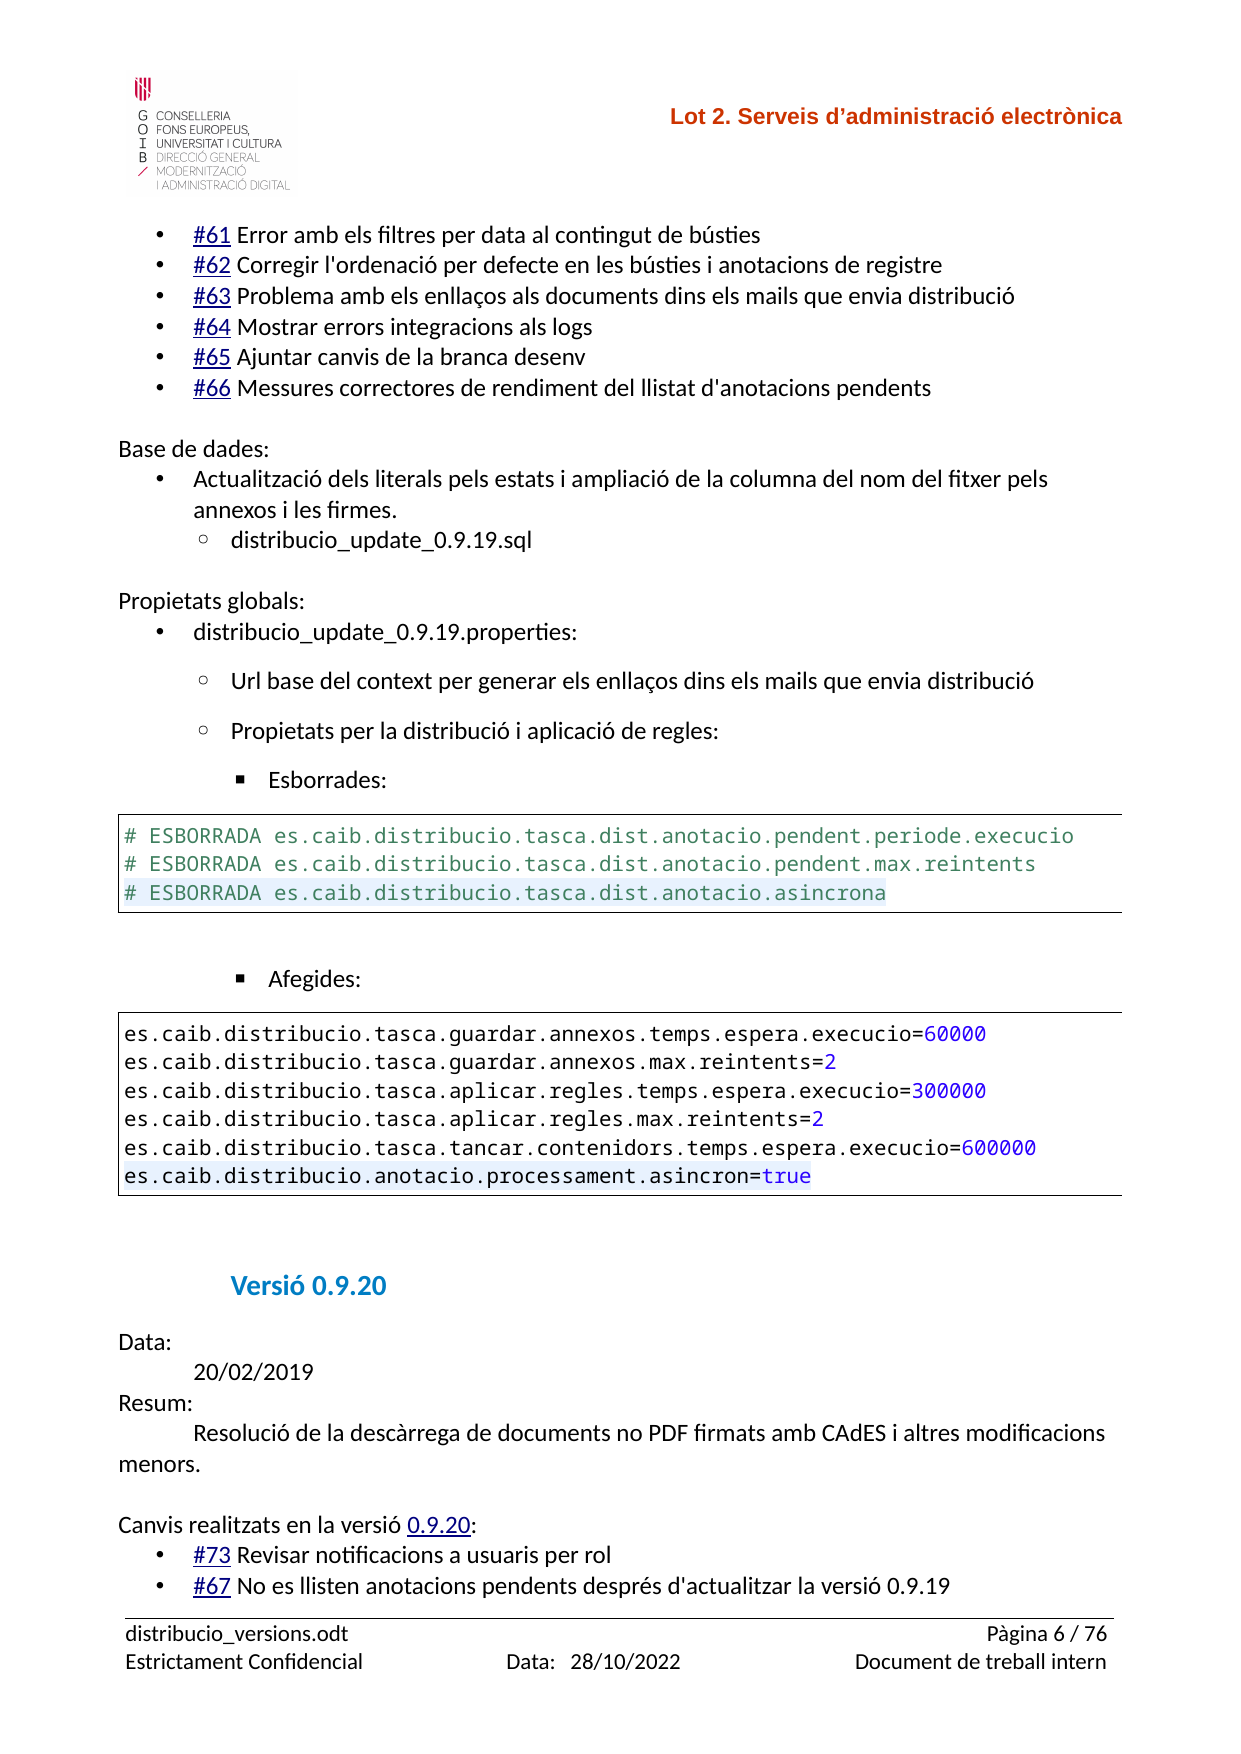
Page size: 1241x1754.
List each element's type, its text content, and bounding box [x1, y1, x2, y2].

text Resum: [118, 1387, 1122, 1417]
list #63 Problema amb els enllaços als documents dins els mails que envia distribució [156, 280, 1122, 311]
picture [126, 70, 299, 197]
text Canvis realitzats en la versió 0.9.20: [118, 1509, 1122, 1539]
text Resolució de la descàrrega de documents no PDF firmats amb CAdES i altres modificacions menors. [118, 1417, 1122, 1478]
table_header # ESBORRADA es.caib.distribucio.tasca.dist.anotacio.pendent.periode.execucio # ESBORRADA es.caib.distribucio.tasca.dist.anotacio.pendent.max.reintents # ESBORRADA es.caib.distribucio.tasca.dist.anotacio.asincrona [119, 815, 1122, 912]
list distribucio_update_0.9.19.properties: [156, 616, 1122, 646]
list Esborrades: [231, 765, 1122, 795]
list Actualització dels literals pels estats i ampliació de la columna del nom del fitxer pels annexos i les firmes. [156, 463, 1122, 524]
list #62 Corregir l'ordenació per defecte en les bústies i anotacions de registre [156, 250, 1122, 280]
text Data: [118, 1326, 1122, 1356]
text Base de dades: [118, 433, 1122, 463]
list Propietats per la distribució i aplicació de regles: [193, 715, 1122, 746]
list #64 Mostrar errors integracions als logs [156, 311, 1122, 341]
list #66 Messures correctores de rendiment del llistat d'anotacions pendents [156, 372, 1122, 402]
text 20/02/2019 [118, 1356, 1122, 1387]
table_header es.caib.distribucio.tasca.guardar.annexos.temps.espera.execucio=60000 es.caib.distribucio.tasca.guardar.annexos.max.reintents=2 es.caib.distribucio.tasca.aplicar.regles.temps.espera.execucio=300000 es.caib.distribucio.tasca.aplicar.regles.max.reintents=2 es.caib.distribucio.tasca.tancar.contenidors.temps.espera.execucio=600000 es.caib.distribucio.anotacio.processament.asincron=true [119, 1013, 1122, 1195]
list #73 Revisar notificacions a usuaris per rol [156, 1539, 1122, 1570]
subtitle Versió 0.9.20 [153, 1267, 1122, 1302]
list #65 Ajuntar canvis de la branca desenv [156, 341, 1122, 372]
list #67 No es llisten anotacions pendents després d'actualitzar la versió 0.9.19 [156, 1570, 1122, 1601]
text Propietats globals: [118, 585, 1122, 616]
list distribucio_update_0.9.19.sql [193, 524, 1122, 555]
list Url base del context per generar els enllaços dins els mails que envia distribució [193, 666, 1122, 696]
list Afegides: [231, 963, 1122, 993]
list #61 Error amb els filtres per data al contingut de bústies [156, 219, 1122, 250]
